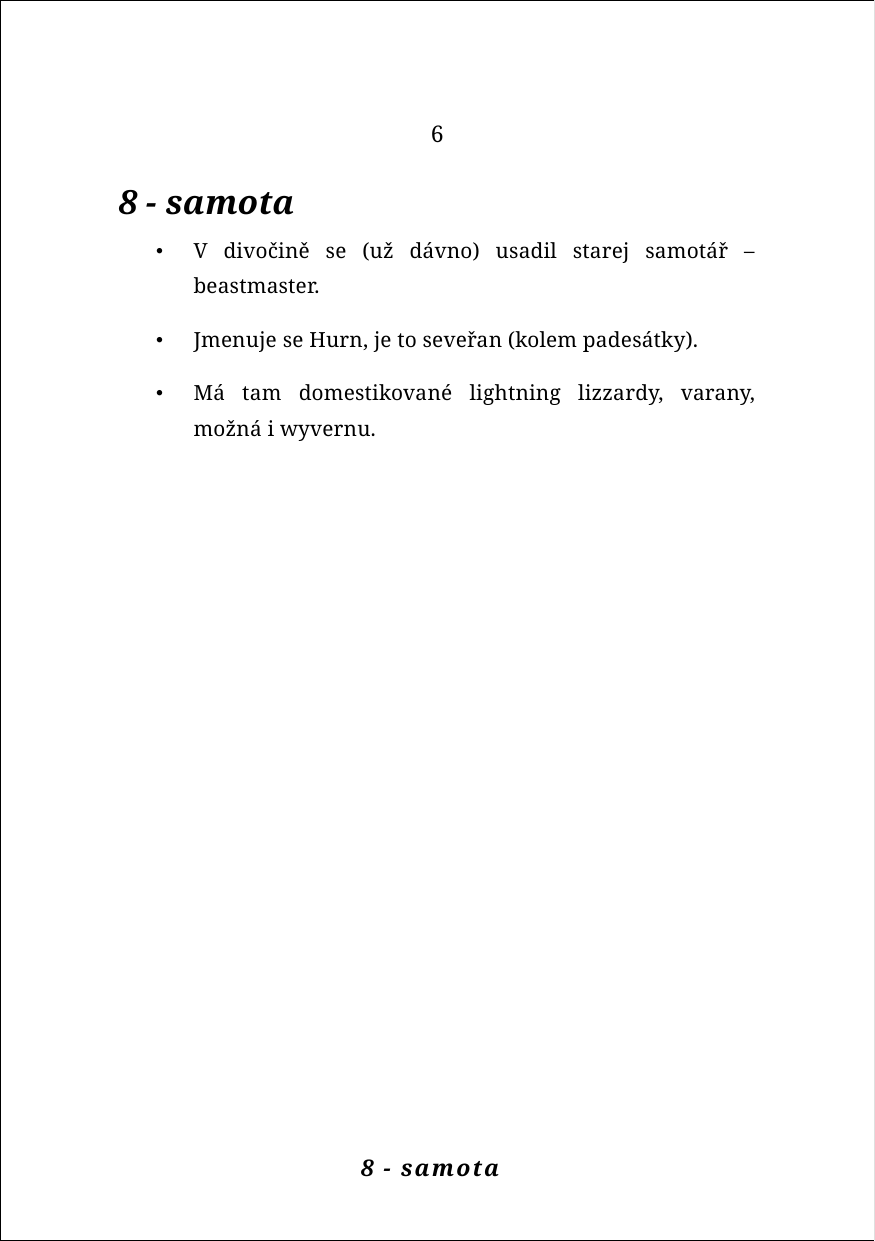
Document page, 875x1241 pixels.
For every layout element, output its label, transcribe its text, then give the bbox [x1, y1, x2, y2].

list Má tam domestikované lightning lizzardy, varany, možná i wyvernu. [156, 378, 756, 442]
subtitle 8 - samota [118, 179, 756, 224]
list V divočině se (už dávno) usadil starej samotář – beastmaster. [156, 236, 756, 300]
list Jmenuje se Hurn, je to seveřan (kolem padesátky). [156, 325, 756, 353]
